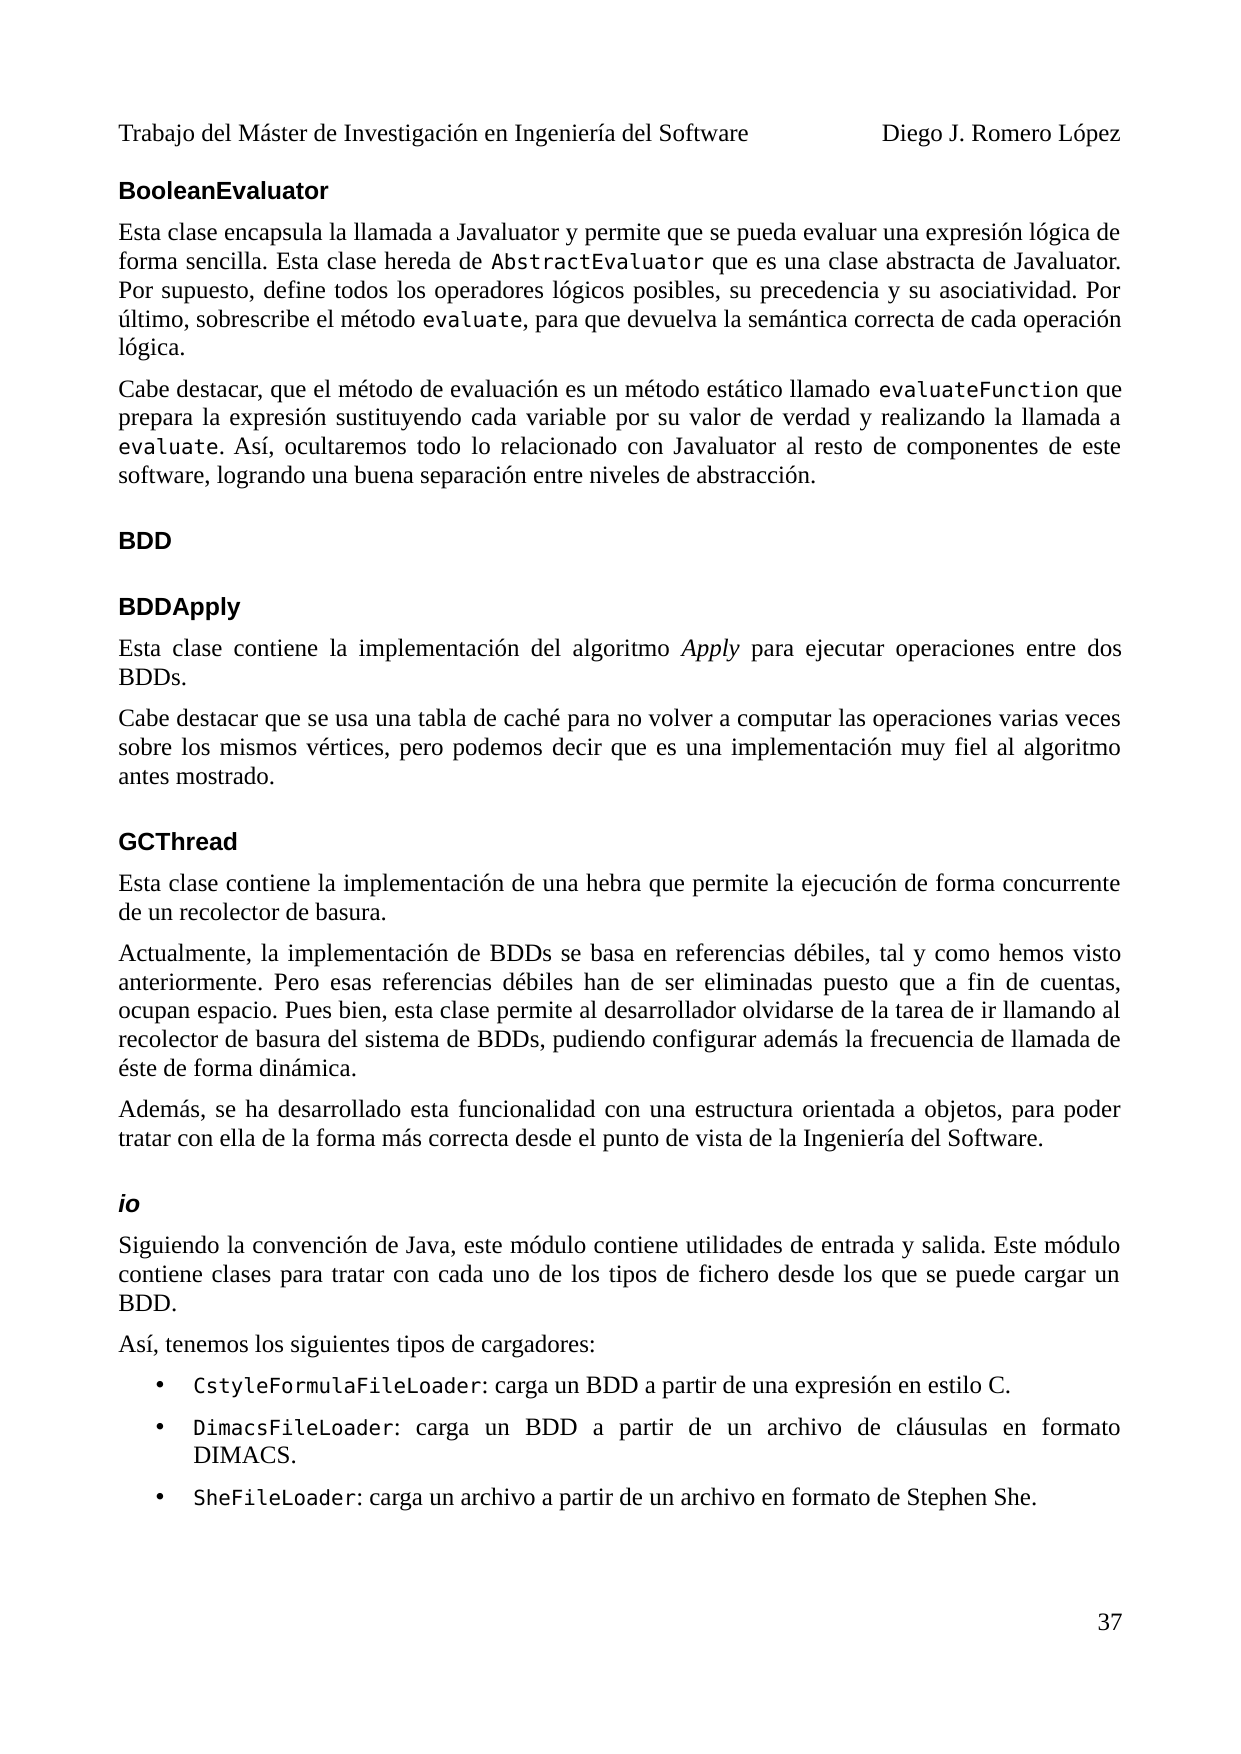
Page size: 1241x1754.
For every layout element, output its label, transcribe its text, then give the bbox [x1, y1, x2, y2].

subtitle BDDApply [118, 592, 1122, 621]
text Siguiendo la convención de Java, este módulo contiene utilidades de entrada y salida. Este módulo contiene clases para tratar con cada uno de los tipos de fichero desde los que se puede cargar un BDD. [118, 1230, 1122, 1317]
subtitle BDD [118, 526, 1122, 555]
subtitle BooleanEvaluator [118, 176, 1122, 205]
text Actualmente, la implementación de BDDs se basa en referencias débiles, tal y como hemos visto anteriormente. Pero esas referencias débiles han de ser eliminadas puesto que a fin de cuentas, ocupan espacio. Pues bien, esta clase permite al desarrollador olvidarse de la tarea de ir llamando al recolector de basura del sistema de BDDs, pudiendo configurar además la frecuencia de llamada de éste de forma dinámica. [118, 938, 1122, 1082]
text Esta clase encapsula la llamada a Javaluator y permite que se pueda evaluar una expresión lógica de forma sencilla. Esta clase hereda de AbstractEvaluator que es una clase abstracta de Javaluator. Por supuesto, define todos los operadores lógicos posibles, su precedencia y su asociatividad. Por último, sobrescribe el método evaluate, para que devuelva la semántica correcta de cada operación lógica. [118, 217, 1122, 361]
text Además, se ha desarrollado esta funcionalidad con una estructura orientada a objetos, para poder tratar con ella de la forma más correcta desde el punto de vista de la Ingeniería del Software. [118, 1094, 1122, 1152]
text Esta clase contiene la implementación del algoritmo Apply para ejecutar operaciones entre dos BDDs. [118, 633, 1122, 691]
list CstyleFormulaFileLoader: carga un BDD a partir de una expresión en estilo C. [156, 1370, 1122, 1399]
text Cabe destacar, que el método de evaluación es un método estático llamado evaluateFunction que prepara la expresión sustituyendo cada variable por su valor de verdad y realizando la llamada a evaluate. Así, ocultaremos todo lo relacionado con Javaluator al resto de componentes de este software, logrando una buena separación entre niveles de abstracción. [118, 374, 1122, 489]
subtitle GCThread [118, 827, 1122, 856]
text Esta clase contiene la implementación de una hebra que permite la ejecución de forma concurrente de un recolector de basura. [118, 868, 1122, 926]
text Cabe destacar que se usa una tabla de caché para no volver a computar las operaciones varias veces sobre los mismos vértices, pero podemos decir que es una implementación muy fiel al algoritmo antes mostrado. [118, 703, 1122, 789]
text Así, tenemos los siguientes tipos de cargadores: [118, 1329, 1122, 1358]
subtitle io [118, 1189, 1122, 1218]
list DimacsFileLoader: carga un BDD a partir de un archivo de cláusulas en formato DIMACS. [156, 1412, 1122, 1469]
list SheFileLoader: carga un archivo a partir de un archivo en formato de Stephen She. [156, 1482, 1122, 1510]
